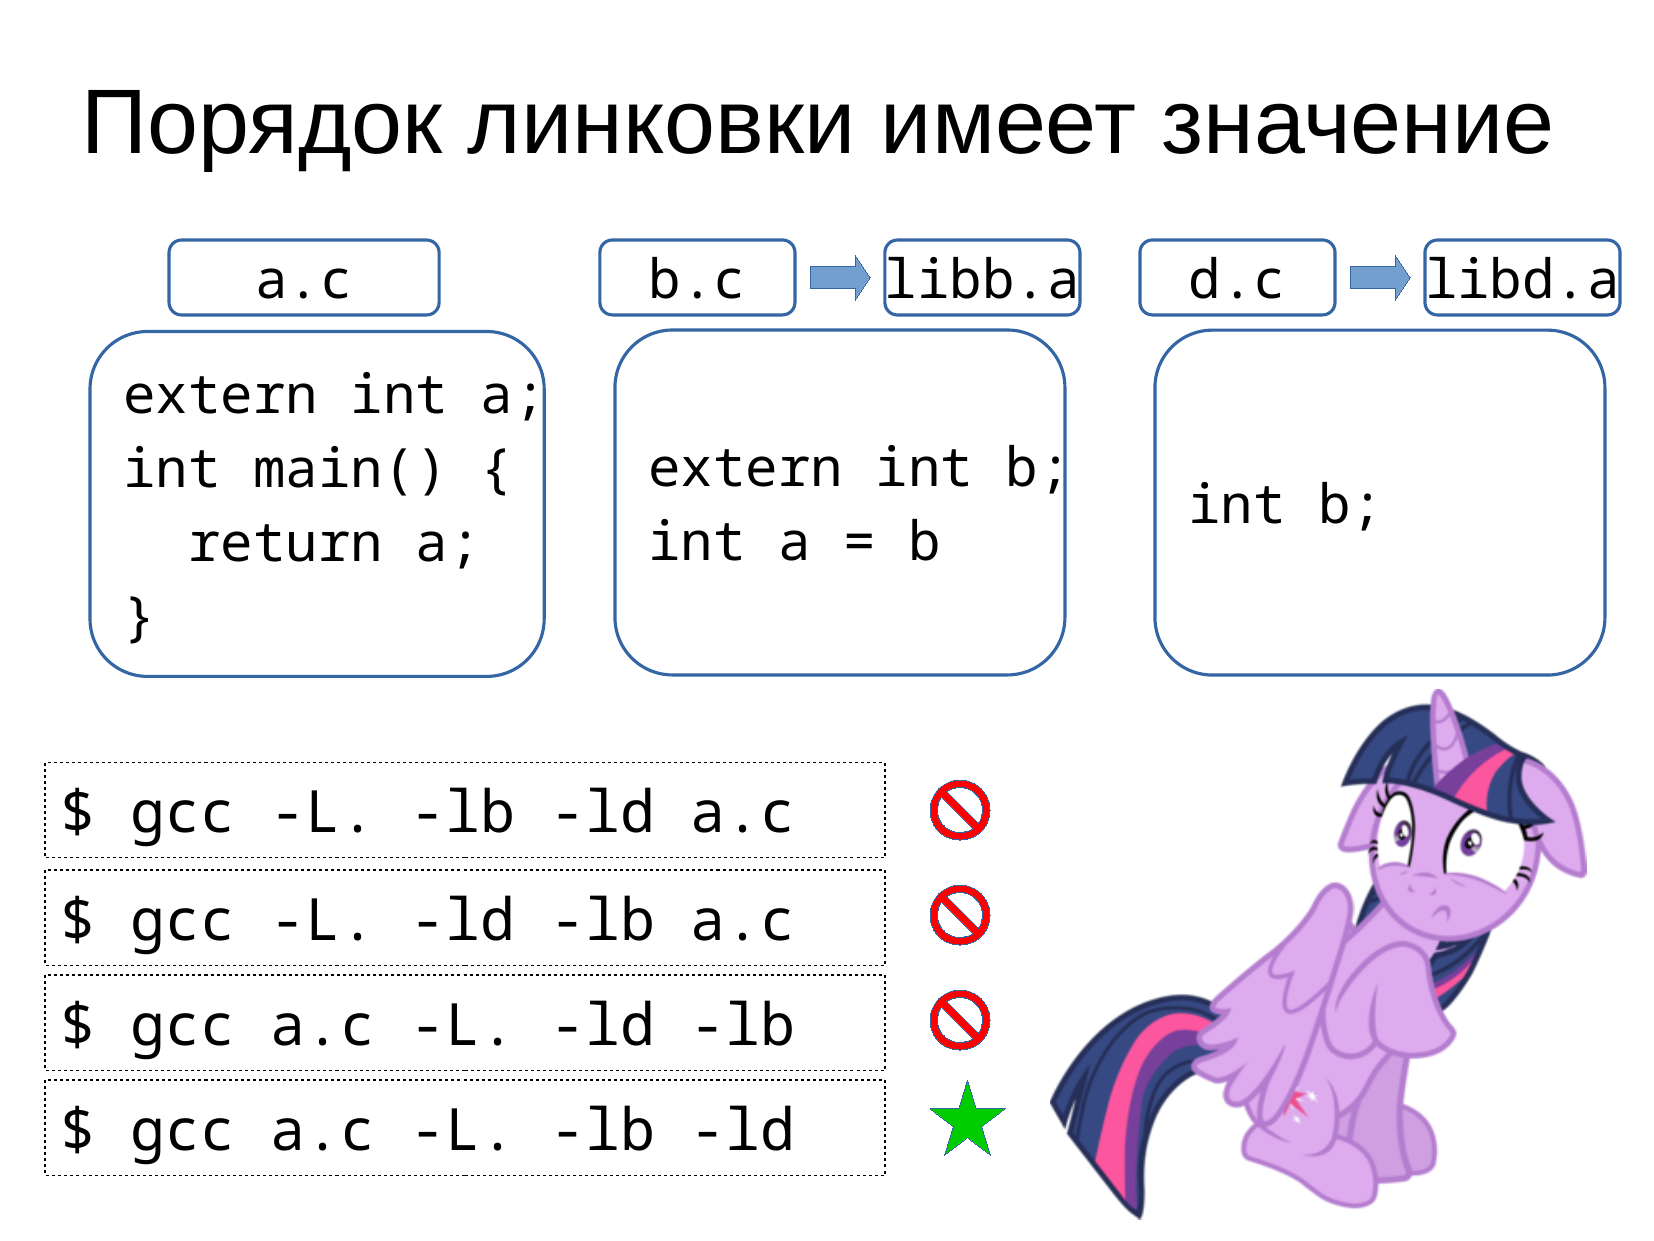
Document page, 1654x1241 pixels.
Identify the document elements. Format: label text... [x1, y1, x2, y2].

text_box a.c [169, 240, 440, 316]
title Порядок линковки имеет значение [75, 17, 1564, 226]
text_box b.c [599, 239, 796, 315]
text_box $ gcc a.c -L. -lb -ld [45, 1080, 886, 1174]
text_box [930, 1080, 1006, 1156]
text_box [1350, 255, 1411, 301]
text_box libb.a [884, 240, 1081, 316]
text_box int b; [1154, 330, 1605, 676]
text_box [930, 990, 991, 1051]
text_box $ gcc a.c -L. -ld -lb [45, 975, 886, 1069]
text_box $ gcc -L. -ld -lb a.c [45, 870, 886, 964]
text_box [930, 780, 991, 841]
text_box extern int a; int main() { return a; } [90, 331, 545, 677]
text_box [930, 885, 991, 946]
text_box [810, 255, 871, 301]
picture [1050, 689, 1587, 1220]
text_box libd.a [1424, 240, 1621, 316]
text_box extern int b; int a = b [614, 330, 1065, 675]
text_box d.c [1139, 239, 1336, 315]
text_box $ gcc -L. -lb -ld a.c [45, 762, 886, 857]
